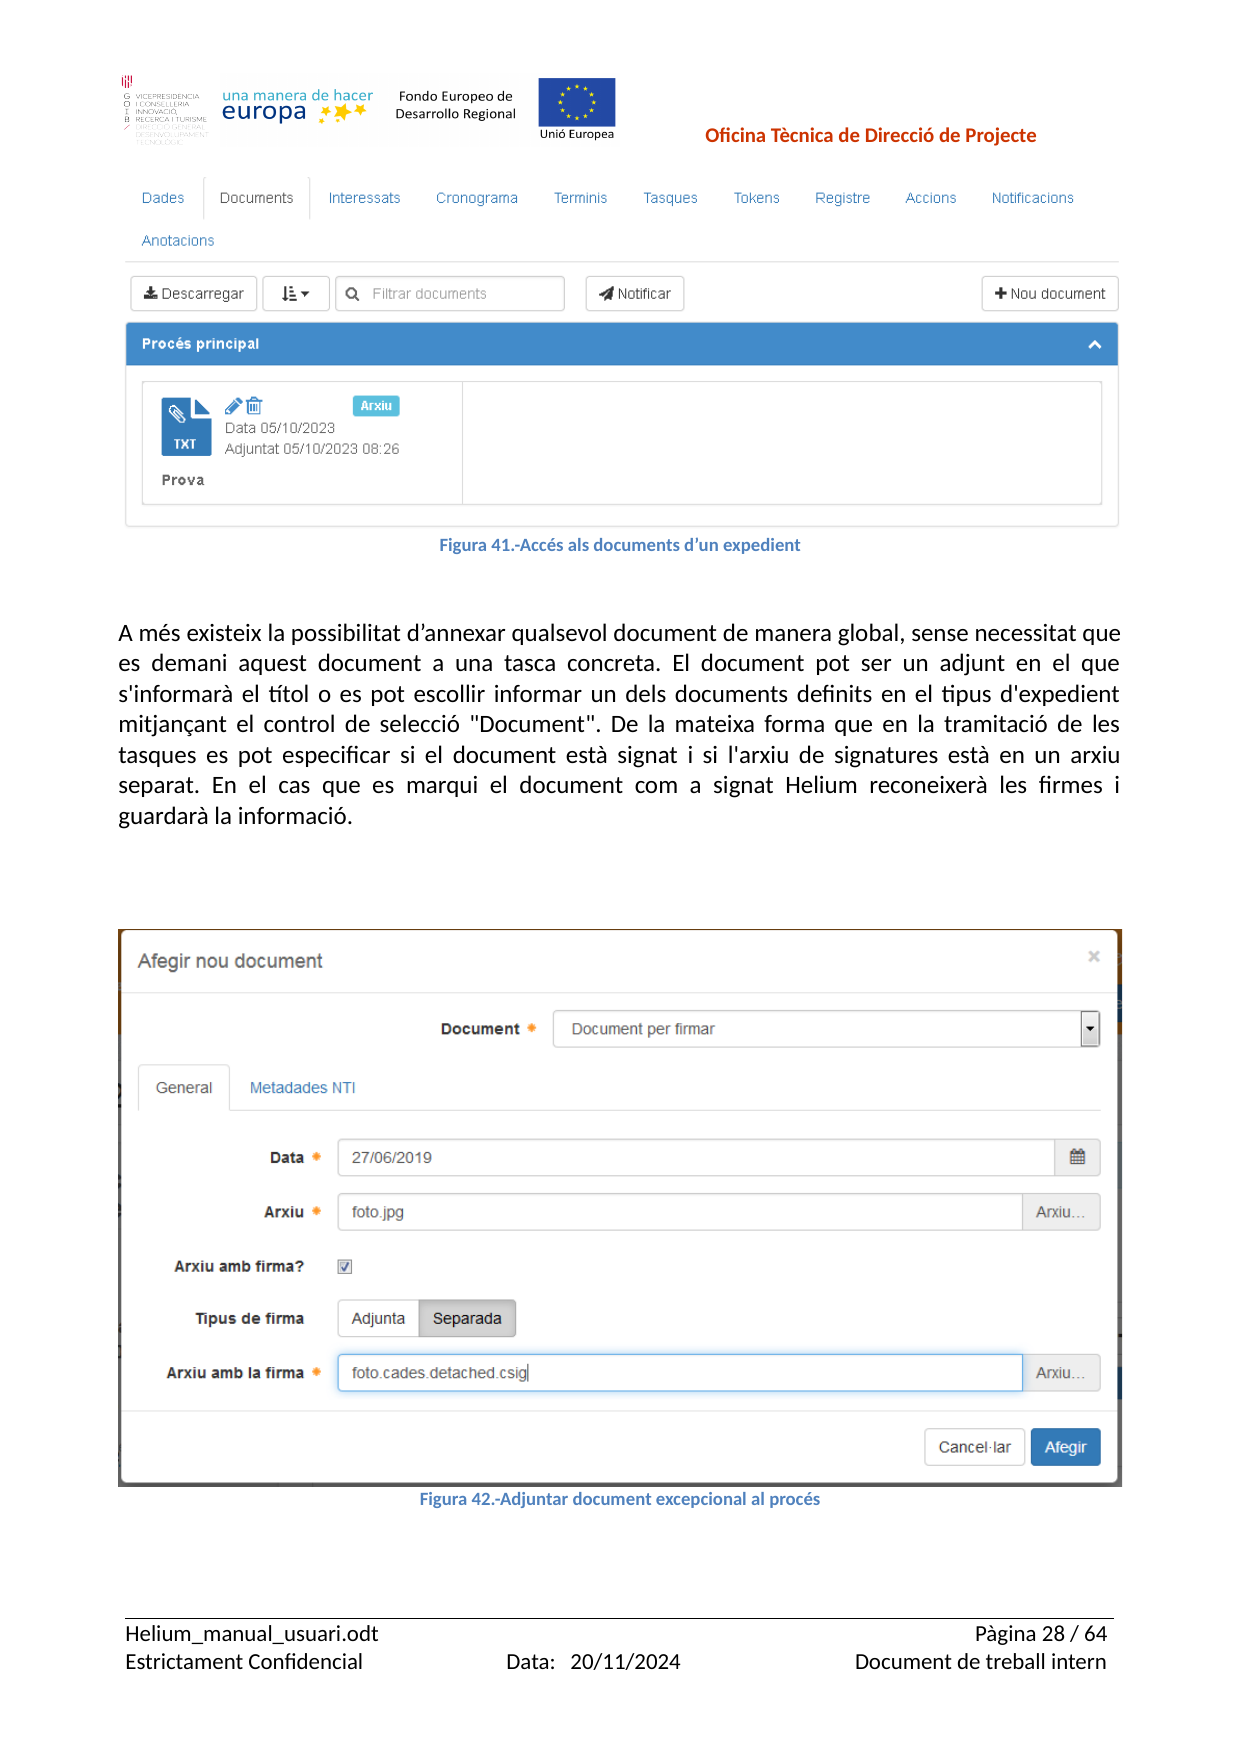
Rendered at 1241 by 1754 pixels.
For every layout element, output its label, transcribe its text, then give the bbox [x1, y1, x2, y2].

picture [118, 73, 213, 147]
text A més existeix la possibilitat d’annexar qualsevol document de manera global, sense necessitat que es demani aquest document a una tasca concreta. El document pot ser un adjunt en el que s'informarà el títol o es pot escollir informar un dels documents definits en el tipus d'expedient mitjançant el control de selecció "Document". De la mateixa forma que en la tramitació de les tasques es pot especificar si el document està signat i si l'arxiu de signatures està en un arxiu separat. En el cas que es marqui el document com a signat Helium reconeixerà les firmes i guardarà la informació. [118, 617, 1122, 830]
picture [118, 177, 1123, 533]
picture [219, 73, 621, 147]
text Figura 42.-Adjuntar document excepcional al procés [118, 1487, 1122, 1510]
text Figura 41.-Accés als documents d’un expedient [118, 533, 1122, 556]
picture [118, 929, 1123, 1487]
